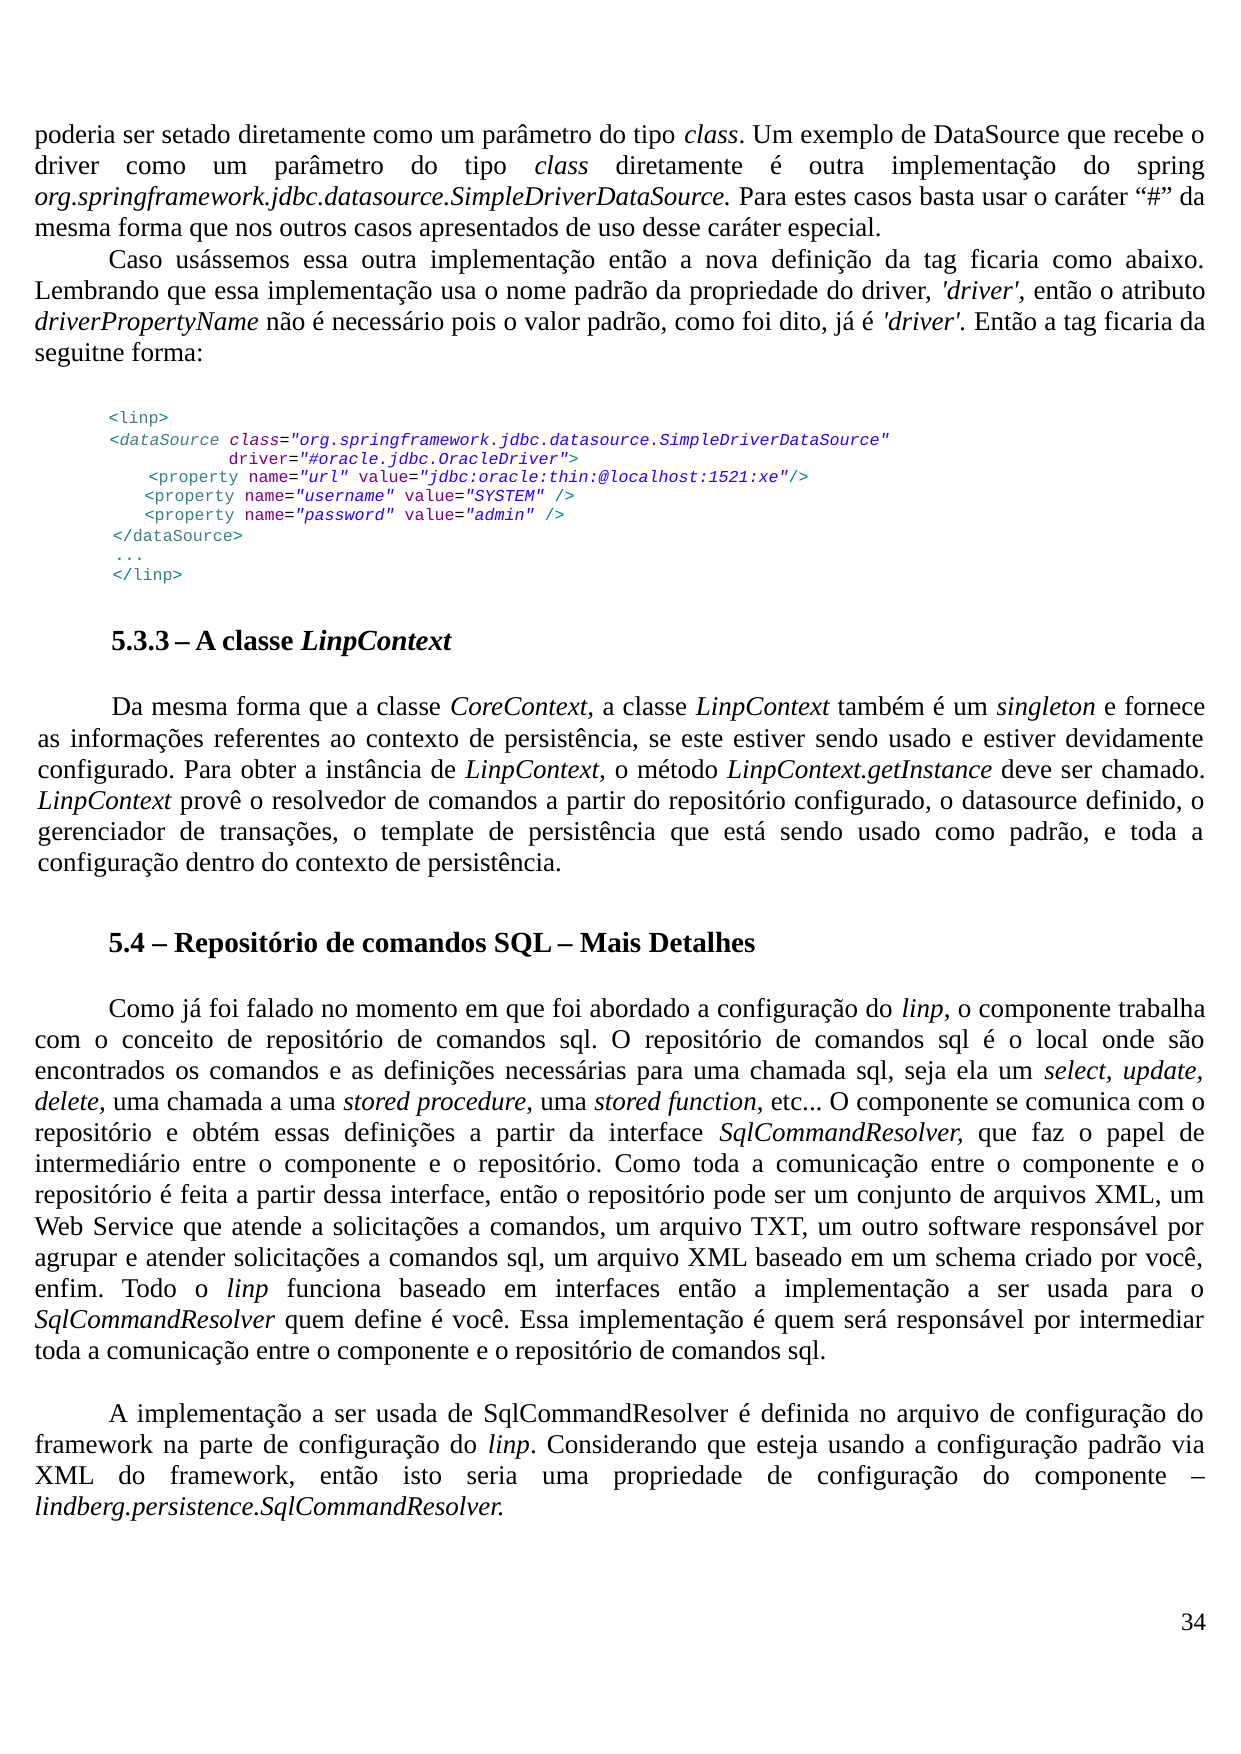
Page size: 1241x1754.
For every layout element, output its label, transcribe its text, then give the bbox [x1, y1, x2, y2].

text Da mesma forma que a classe CoreContext, a classe LinpContext também é um singleton e fornece as informações referentes ao contexto de persistência, se este estiver sendo usado e estiver devidamente configurado. Para obter a instância de LinpContext, o método LinpContext.getInstance deve ser chamado. LinpContext provê o resolvedor de comandos a partir do repositório configurado, o datasource definido, o gerenciador de transações, o template de persistência que está sendo usado como padrão, e toda a configuração dentro do contexto de persistência. [37, 691, 1206, 877]
text <property name="url" value="jdbc:oracle:thin:@localhost:1521:xe"/> [34, 469, 1206, 488]
list – A classe LinpContext [111, 623, 1206, 657]
text <property name="password" value="admin" /> [34, 507, 1206, 526]
text <property name="username" value="SYSTEM" /> [34, 488, 1206, 507]
text </linp> [34, 565, 1206, 586]
text A implementação a ser usada de SqlCommandResolver é definida no arquivo de configuração do framework na parte de configuração do linp. Considerando que esteja usando a configuração padrão via XML do framework, então isto seria uma propriedade de configuração do componente – lindberg.persistence.SqlCommandResolver. [34, 1397, 1206, 1521]
text <dataSource class="org.springframework.jdbc.datasource.SimpleDriverDataSource" [34, 429, 1206, 450]
text </dataSource> [34, 526, 1206, 546]
text 5.4 – Repositório de comandos SQL – Mais Detalhes [34, 925, 1206, 958]
text ... [34, 546, 1206, 565]
text Como já foi falado no momento em que foi abordado a configuração do linp, o componente trabalha com o conceito de repositório de comandos sql. O repositório de comandos sql é o local onde são encontrados os comandos e as definições necessárias para uma chamada sql, seja ela um select, update, delete, uma chamada a uma stored procedure, uma stored function, etc... O componente se comunica com o repositório e obtém essas definições a partir da interface SqlCommandResolver, que faz o papel de intermediário entre o componente e o repositório. Como toda a comunicação entre o componente e o repositório é feita a partir dessa interface, então o repositório pode ser um conjunto de arquivos XML, um Web Service que atende a solicitações a comandos, um arquivo TXT, um outro software responsável por agrupar e atender solicitações a comandos sql, um arquivo XML baseado em um schema criado por você, enfim. Todo o linp funciona baseado em interfaces então a implementação a ser usada para o SqlCommandResolver quem define é você. Essa implementação é quem será responsável por intermediar toda a comunicação entre o componente e o repositório de comandos sql. [34, 992, 1206, 1366]
text driver="#oracle.jdbc.OracleDriver"> [34, 450, 1206, 469]
text poderia ser setado diretamente como um parâmetro do tipo class. Um exemplo de DataSource que recebe o driver como um parâmetro do tipo class diretamente é outra implementação do spring org.springframework.jdbc.datasource.SimpleDriverDataSource. Para estes casos basta usar o caráter “#” da mesma forma que nos outros casos apresentados de uso desse caráter especial. [34, 118, 1206, 243]
text Caso usássemos essa outra implementação então a nova definição da tag ficaria como abaixo. Lembrando que essa implementação usa o nome padrão da propriedade do driver, 'driver', então o atributo driverPropertyName não é necessário pois o valor padrão, como foi dito, já é 'driver'. Então a tag ficaria da seguitne forma: [34, 243, 1206, 367]
text <linp> [34, 398, 1206, 429]
